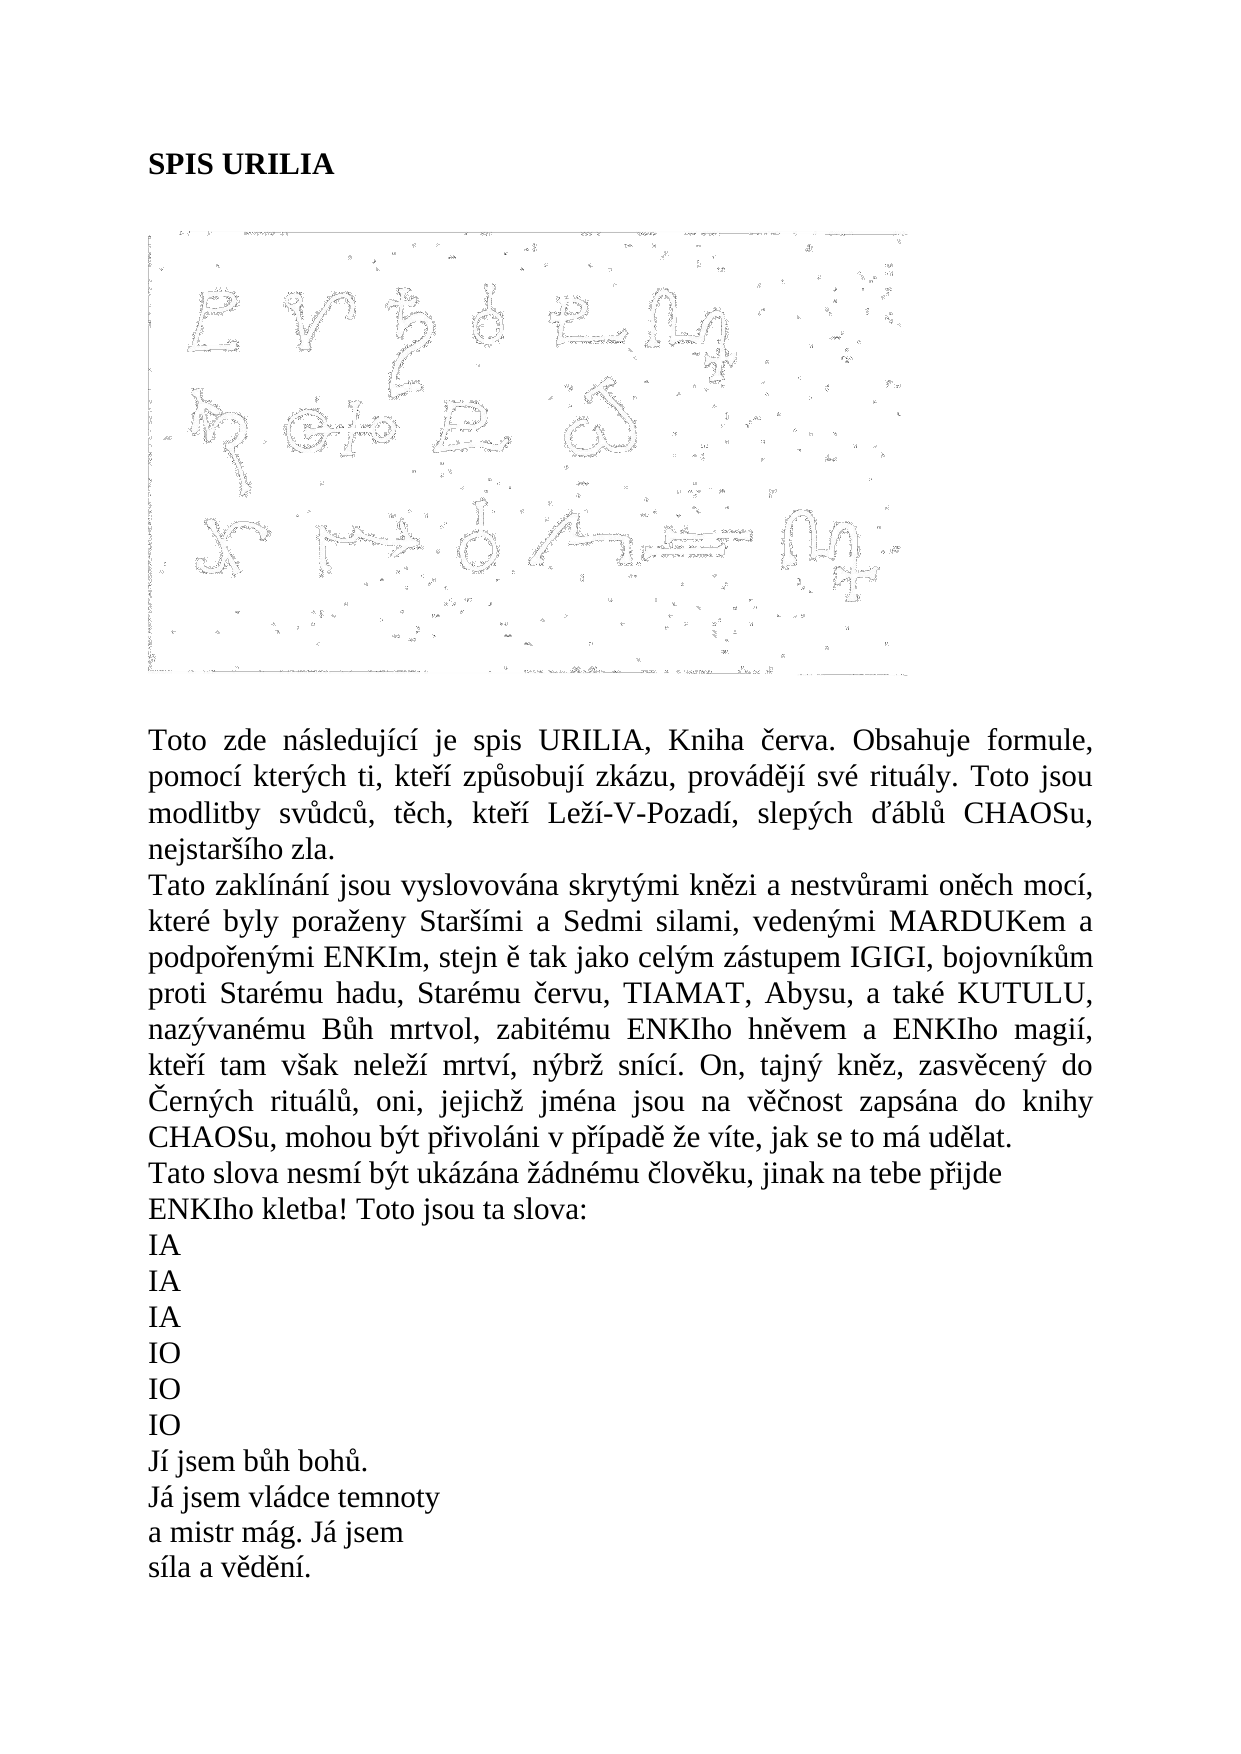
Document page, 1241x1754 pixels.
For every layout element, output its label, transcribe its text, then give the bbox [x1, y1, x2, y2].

picture [147, 231, 908, 676]
text IA [148, 1262, 1094, 1298]
text IO [148, 1370, 1094, 1406]
text Toto zde následující je spis URILIA, Kniha červa. Obsahuje formule, pomocí kterých ti, kteří způsobují zkázu, provádějí své rituály. Toto jsou modlitby svůdců, těch, kteří Leží-V-Pozadí, slepých ďáblů CHAOSu, nejstaršího zla. [148, 721, 1094, 866]
text IA [148, 1226, 1094, 1262]
text Já jsem vládce temnoty a mistr mág. Já jsem síla a vědění. [148, 1478, 453, 1584]
text IA [148, 1298, 1094, 1334]
text Tato zaklínání jsou vyslovována skrytými knězi a nestvůrami oněch mocí, které byly poraženy Staršími a Sedmi silami, vedenými MARDUKem a podpořenými ENKIm, stejn ě tak jako celým zástupem IGIGI, bojovníkům proti Starému hadu, Starému červu, TIAMAT, Abysu, a také KUTULU, nazývanému Bůh mrtvol, zabitému ENKIho hněvem a ENKIho magií, kteří tam však neleží mrtví, nýbrž snící. On, tajný kněz, zasvěcený do Černých rituálů, oni, jejichž jména jsou na věčnost zapsána do knihy CHAOSu, mohou být přivoláni v případě že víte, jak se to má udělat. [148, 867, 1094, 1154]
text Tato slova nesmí být ukázána žádnému člověku, jinak na tebe přijde ENKIho kletba! Toto jsou ta slova: [148, 1154, 1094, 1226]
text SPIS URILIA [148, 145, 1094, 181]
text Jí jsem bůh bohů. [148, 1442, 1094, 1478]
text IO [148, 1406, 1094, 1442]
text IO [148, 1334, 1094, 1370]
